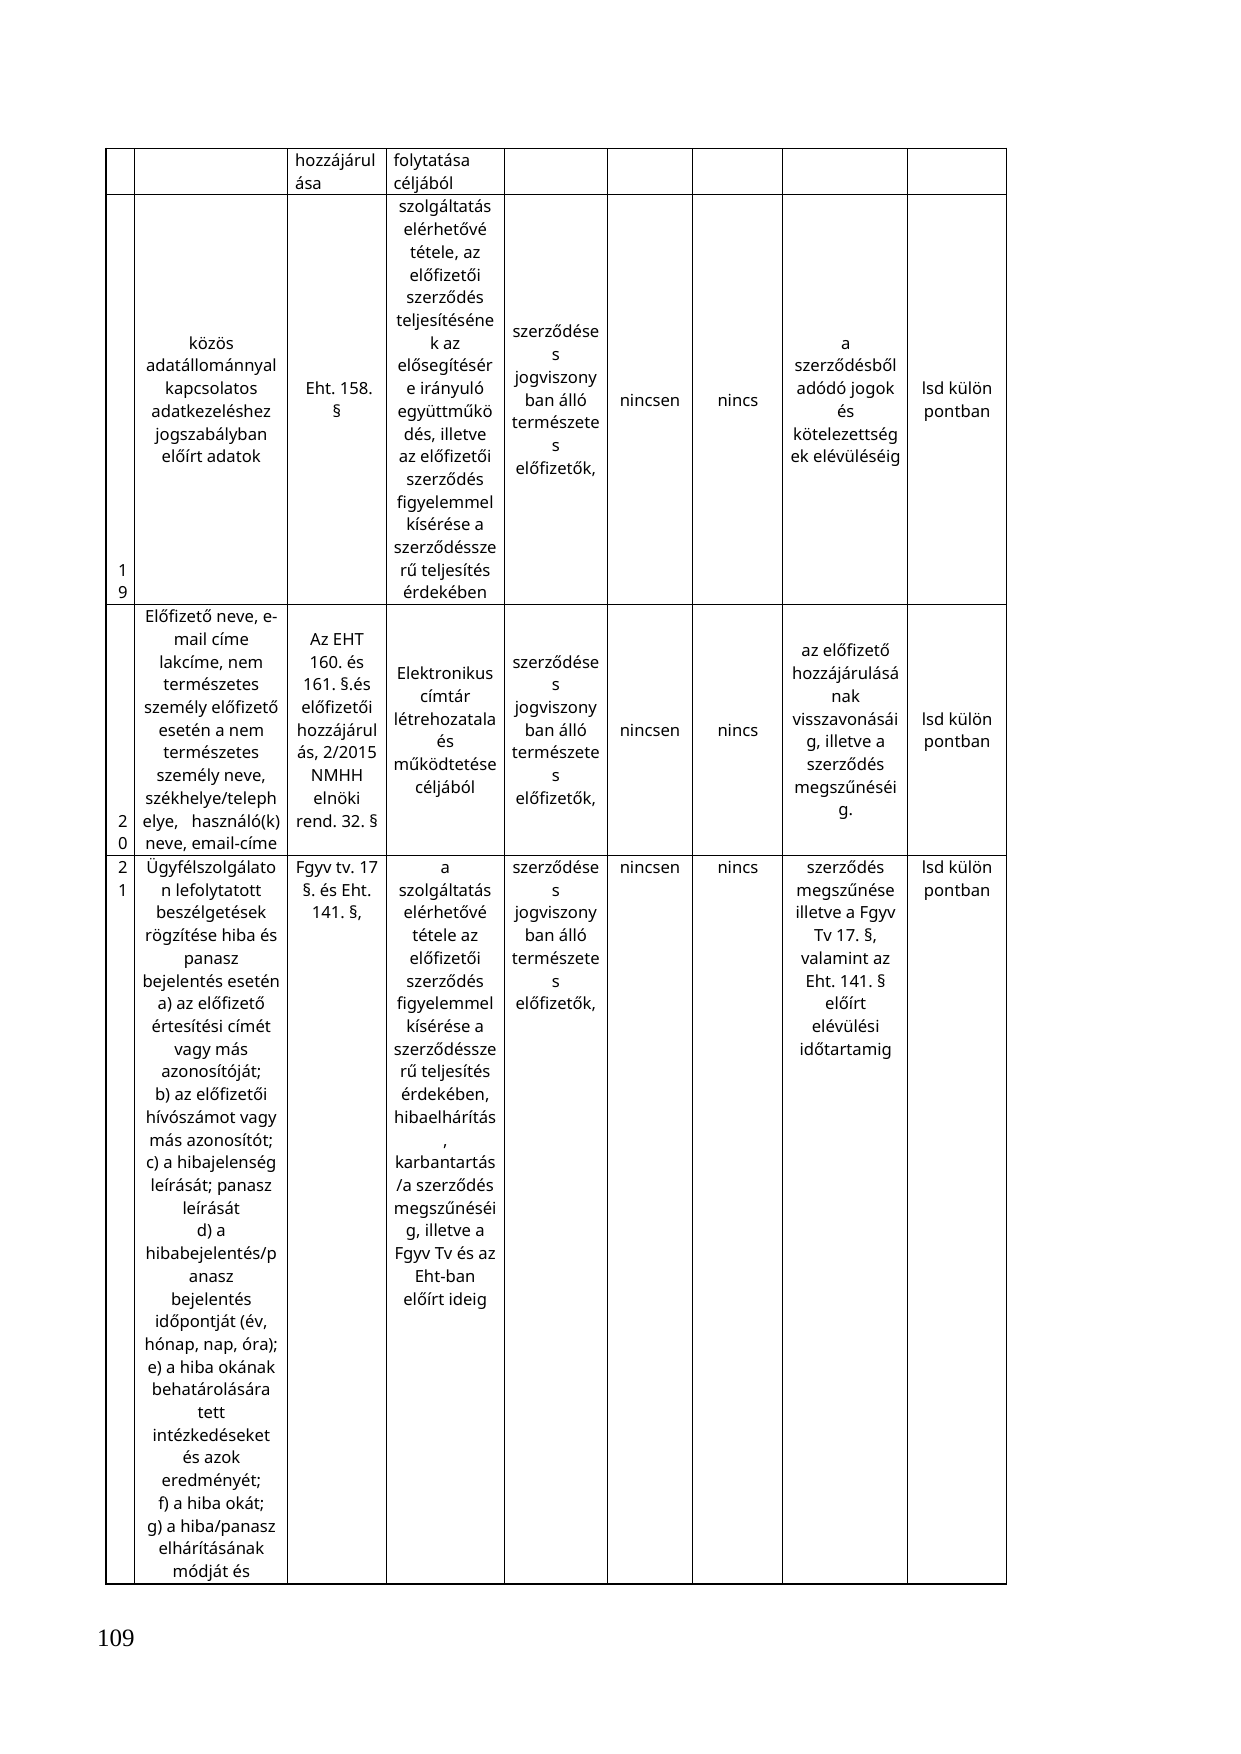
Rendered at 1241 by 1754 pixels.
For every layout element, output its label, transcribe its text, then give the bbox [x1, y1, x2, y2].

table_cell Fgyv tv. 17 §. és Eht. 141. §, [288, 856, 386, 1582]
table_cell Elektronikus címtár létrehozatala és működtetése céljából [387, 605, 504, 855]
table_cell folytatása céljából [387, 149, 504, 194]
table_cell az előfizető hozzájárulásának visszavonásáig, illetve a szerződés megszűnéséig. [783, 605, 907, 855]
table_cell a szolgáltatás elérhetővé tétele az előfizetői szerződés figyelemmel kísérése a szerződésszerű teljesítés érdekében, hibaelhárítás, karbantartás/a szerződés megszűnéséig, illetve a Fgyv Tv és az Eht-ban előírt ideig [387, 856, 504, 1582]
table_cell Eht. 158. § [288, 195, 386, 604]
table_cell nincs [693, 856, 782, 1582]
table_cell [107, 149, 134, 194]
table_cell 20 [107, 605, 134, 855]
table_cell [505, 149, 607, 194]
table_cell közös adatállománnyal kapcsolatos adatkezeléshez jogszabályban előírt adatok [135, 195, 287, 604]
table_cell [608, 149, 692, 194]
table_cell [135, 149, 287, 194]
table_cell a szerződésből adódó jogok és kötelezettségek elévüléséig [783, 195, 907, 604]
table_cell Az EHT 160. és 161. §.és előfizetői hozzájárulás, 2/2015 NMHH elnöki rend. 32. § [288, 605, 386, 855]
table_cell nincsen [608, 605, 692, 855]
table_cell [783, 149, 907, 194]
table_cell szerződéses jogviszonyban álló természetes előfizetők, [505, 856, 607, 1582]
table_cell 19 [107, 195, 134, 604]
table_cell szerződéses jogviszonyban álló természetes előfizetők, [505, 195, 607, 604]
table_cell nincsen [608, 856, 692, 1582]
table_cell [693, 149, 782, 194]
table_cell hozzájárulása [288, 149, 386, 194]
table_cell Előfizető neve, e-mail címe lakcíme, nem természetes személy előfizető esetén a nem természetes személy neve, székhelye/telephelye, használó(k) neve, email-címe [135, 605, 287, 855]
table_cell [908, 149, 1006, 194]
table_cell szerződés megszűnése illetve a Fgyv Tv 17. §, valamint az Eht. 141. § előírt elévülési időtartamig [783, 856, 907, 1582]
table_cell lsd külön pontban [908, 195, 1006, 604]
table_cell nincs [693, 605, 782, 855]
table_cell lsd külön pontban [908, 856, 1006, 1582]
table_cell szolgáltatás elérhetővé tétele, az előfizetői szerződés teljesítésének az elősegítésére irányuló együttműködés, illetve az előfizetői szerződés figyelemmel kísérése a szerződésszerű teljesítés érdekében [387, 195, 504, 604]
table_cell nincsen [608, 195, 692, 604]
table_cell szerződéses jogviszonyban álló természetes előfizetők, [505, 605, 607, 855]
table_cell lsd külön pontban [908, 605, 1006, 855]
table_cell 21 [107, 856, 134, 1582]
table_cell nincs [693, 195, 782, 604]
table_cell Ügyfélszolgálaton lefolytatott beszélgetések rögzítése hiba és panasz bejelentés esetén a) az előfizető értesítési címét vagy más azonosítóját; b) az előfizetői hívószámot vagy más azonosítót; c) a hibajelenség leírását; panasz leírását d) a hibabejelentés/panasz bejelentés időpontját (év, hónap, nap, óra); e) a hiba okának behatárolására tett intézkedéseket és azok eredményét; f) a hiba okát; g) a hiba/panasz elhárításának módját és [135, 856, 287, 1582]
